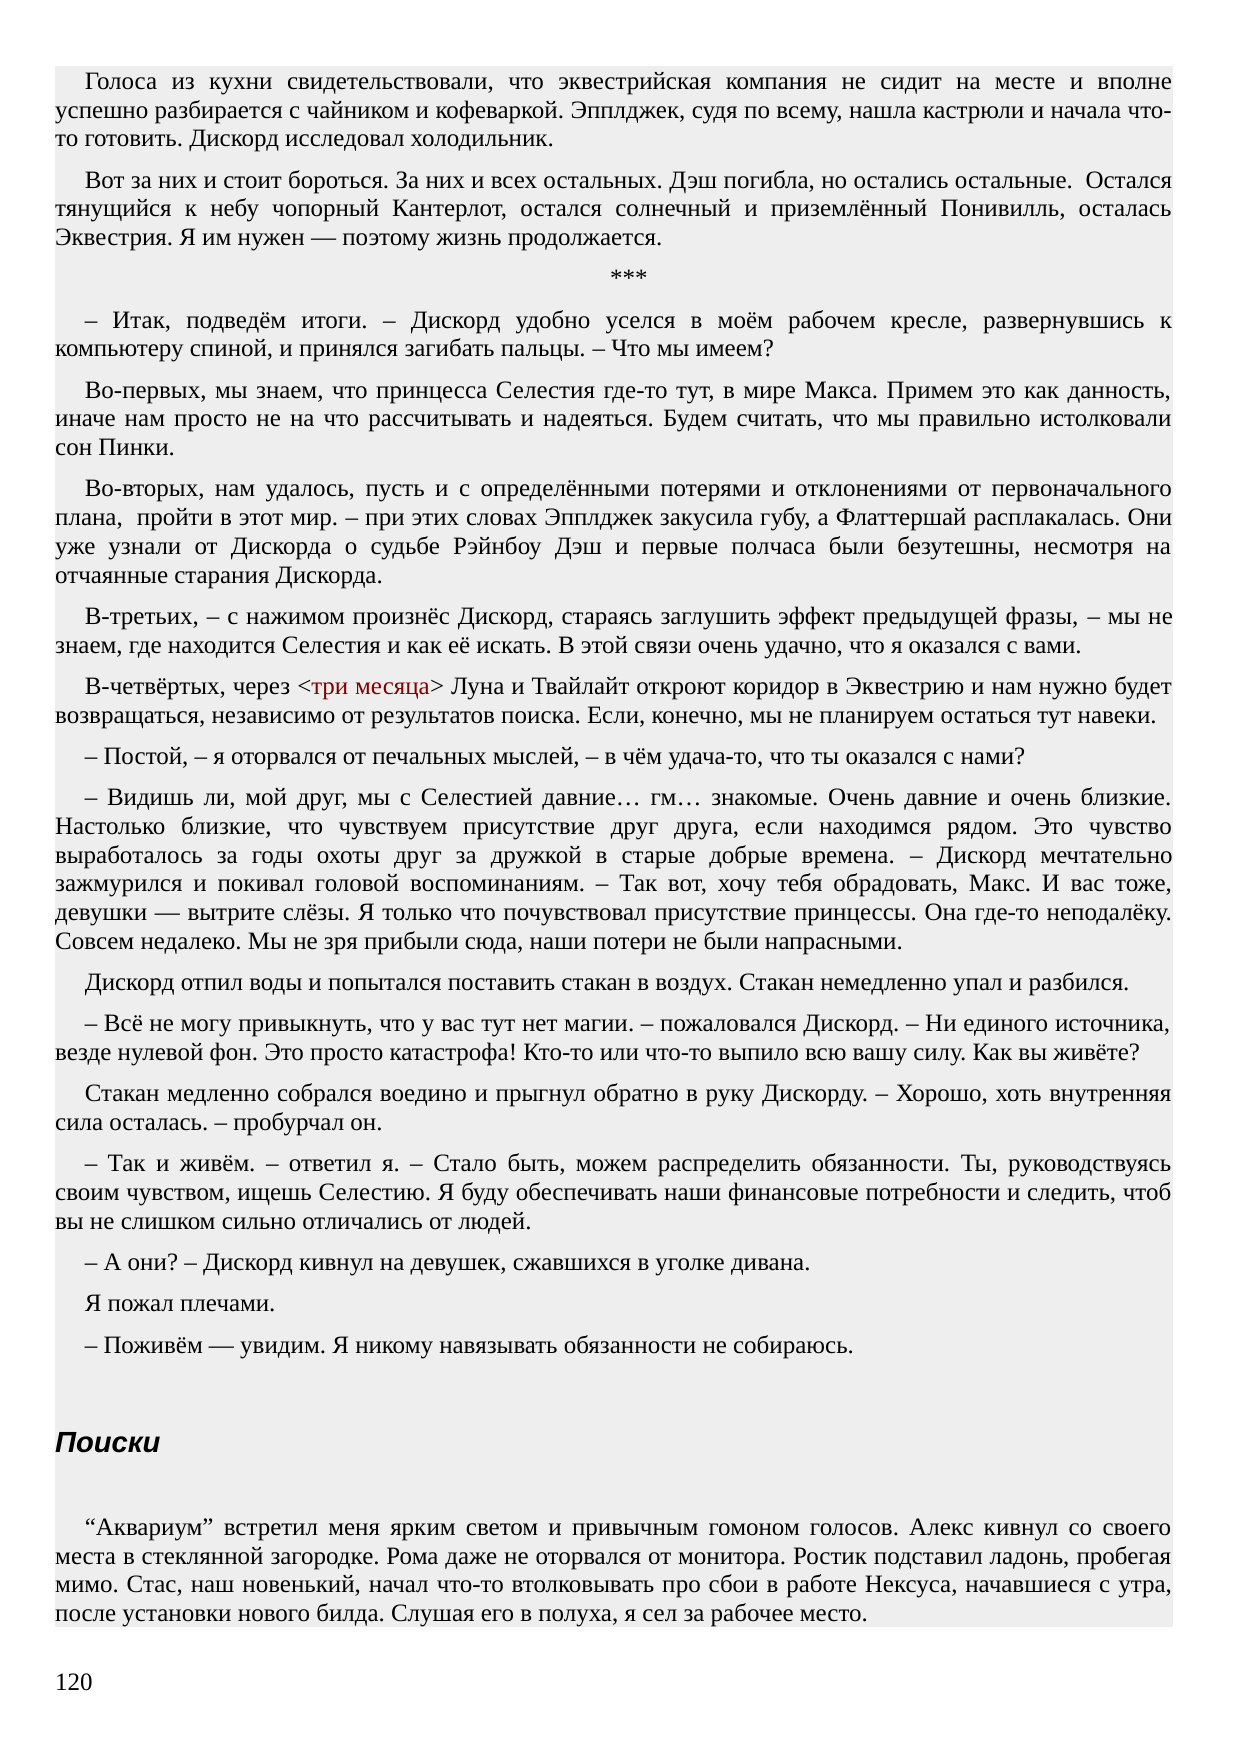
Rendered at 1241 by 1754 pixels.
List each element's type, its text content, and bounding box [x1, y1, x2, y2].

text – Всё не могу привыкнуть, что у вас тут нет магии. – пожаловался Дискорд. – Ни единого источника, везде нулевой фон. Это просто катастрофа! Кто-то или что-то выпило всю вашу силу. Как вы живёте? [55, 1008, 1173, 1066]
text Голоса из кухни свидетельствовали, что эквестрийская компания не сидит на месте и вполне успешно разбирается с чайником и кофеваркой. Эпплджек, судя по всему, нашла кастрюли и начала что-то готовить. Дискорд исследовал холодильник. [55, 66, 1173, 152]
text – Итак, подведём итоги. – Дискорд удобно уселся в моём рабочем кресле, развернувшись к компьютеру спиной, и принялся загибать пальцы. – Что мы имеем? [55, 305, 1173, 362]
text – Поживём — увидим. Я никому навязывать обязанности не собираюсь. [55, 1330, 1173, 1358]
text Дискорд отпил воды и попытался поставить стакан в воздух. Стакан немедленно упал и разбился. [55, 967, 1173, 996]
subtitle Поиски [55, 1425, 1173, 1458]
text Я пожал плечами. [55, 1288, 1173, 1317]
text Во-первых, мы знаем, что принцесса Селестия где-то тут, в мире Макса. Примем это как данность, иначе нам просто не на что рассчитывать и надеяться. Будем считать, что мы правильно истолковали сон Пинки. [55, 375, 1173, 461]
text Стакан медленно собрался воедино и прыгнул обратно в руку Дискорду. – Хорошо, хоть внутренняя сила осталась. – пробурчал он. [55, 1078, 1173, 1136]
text В-четвёртых, через <три месяца> Луна и Твайлайт откроют коридор в Эквестрию и нам нужно будет возвращаться, независимо от результатов поиска. Если, конечно, мы не планируем остаться тут навеки. [55, 671, 1173, 728]
text – А они? – Дискорд кивнул на девушек, сжавшихся в уголке дивана. [55, 1247, 1173, 1276]
text – Постой, – я оторвался от печальных мыслей, – в чём удача-то, что ты оказался с нами? [55, 741, 1173, 770]
text Во-вторых, нам удалось, пусть и с определёнными потерями и отклонениями от первоначального плана, пройти в этот мир. – при этих словах Эпплджек закусила губу, а Флаттершай расплакалась. Они уже узнали от Дискорда о судьбе Рэйнбоу Дэш и первые полчаса были безутешны, несмотря на отчаянные старания Дискорда. [55, 473, 1173, 588]
text Вот за них и стоит бороться. За них и всех остальных. Дэш погибла, но остались остальные. Остался тянущийся к небу чопорный Кантерлот, остался солнечный и приземлённый Понивилль, осталась Эквестрия. Я им нужен — поэтому жизнь продолжается. [55, 165, 1173, 251]
text “Аквариум” встретил меня ярким светом и привычным гомоном голосов. Алекс кивнул со своего места в стеклянной загородке. Рома даже не оторвался от монитора. Ростик подставил ладонь, пробегая мимо. Стас, наш новенький, начал что-то втолковывать про сбои в работе Нексуса, начавшиеся с утра, после установки нового билда. Слушая его в полуха, я сел за рабочее место. [55, 1512, 1173, 1627]
text *** [55, 263, 1173, 292]
text – Видишь ли, мой друг, мы с Селестией давние… гм… знакомые. Очень давние и очень близкие. Настолько близкие, что чувствуем присутствие друг друга, если находимся рядом. Это чувство выработалось за годы охоты друг за дружкой в старые добрые времена. – Дискорд мечтательно зажмурился и покивал головой воспоминаниям. – Так вот, хочу тебя обрадовать, Макс. И вас тоже, девушки — вытрите слёзы. Я только что почувствовал присутствие принцессы. Она где-то неподалёку. Совсем недалеко. Мы не зря прибыли сюда, наши потери не были напрасными. [55, 782, 1173, 955]
text В-третьих, – с нажимом произнёс Дискорд, стараясь заглушить эффект предыдущей фразы, – мы не знаем, где находится Селестия и как её искать. В этой связи очень удачно, что я оказался с вами. [55, 601, 1173, 658]
text – Так и живём. – ответил я. – Стало быть, можем распределить обязанности. Ты, руководствуясь своим чувством, ищешь Селестию. Я буду обеспечивать наши финансовые потребности и следить, чтоб вы не слишком сильно отличались от людей. [55, 1148, 1173, 1235]
